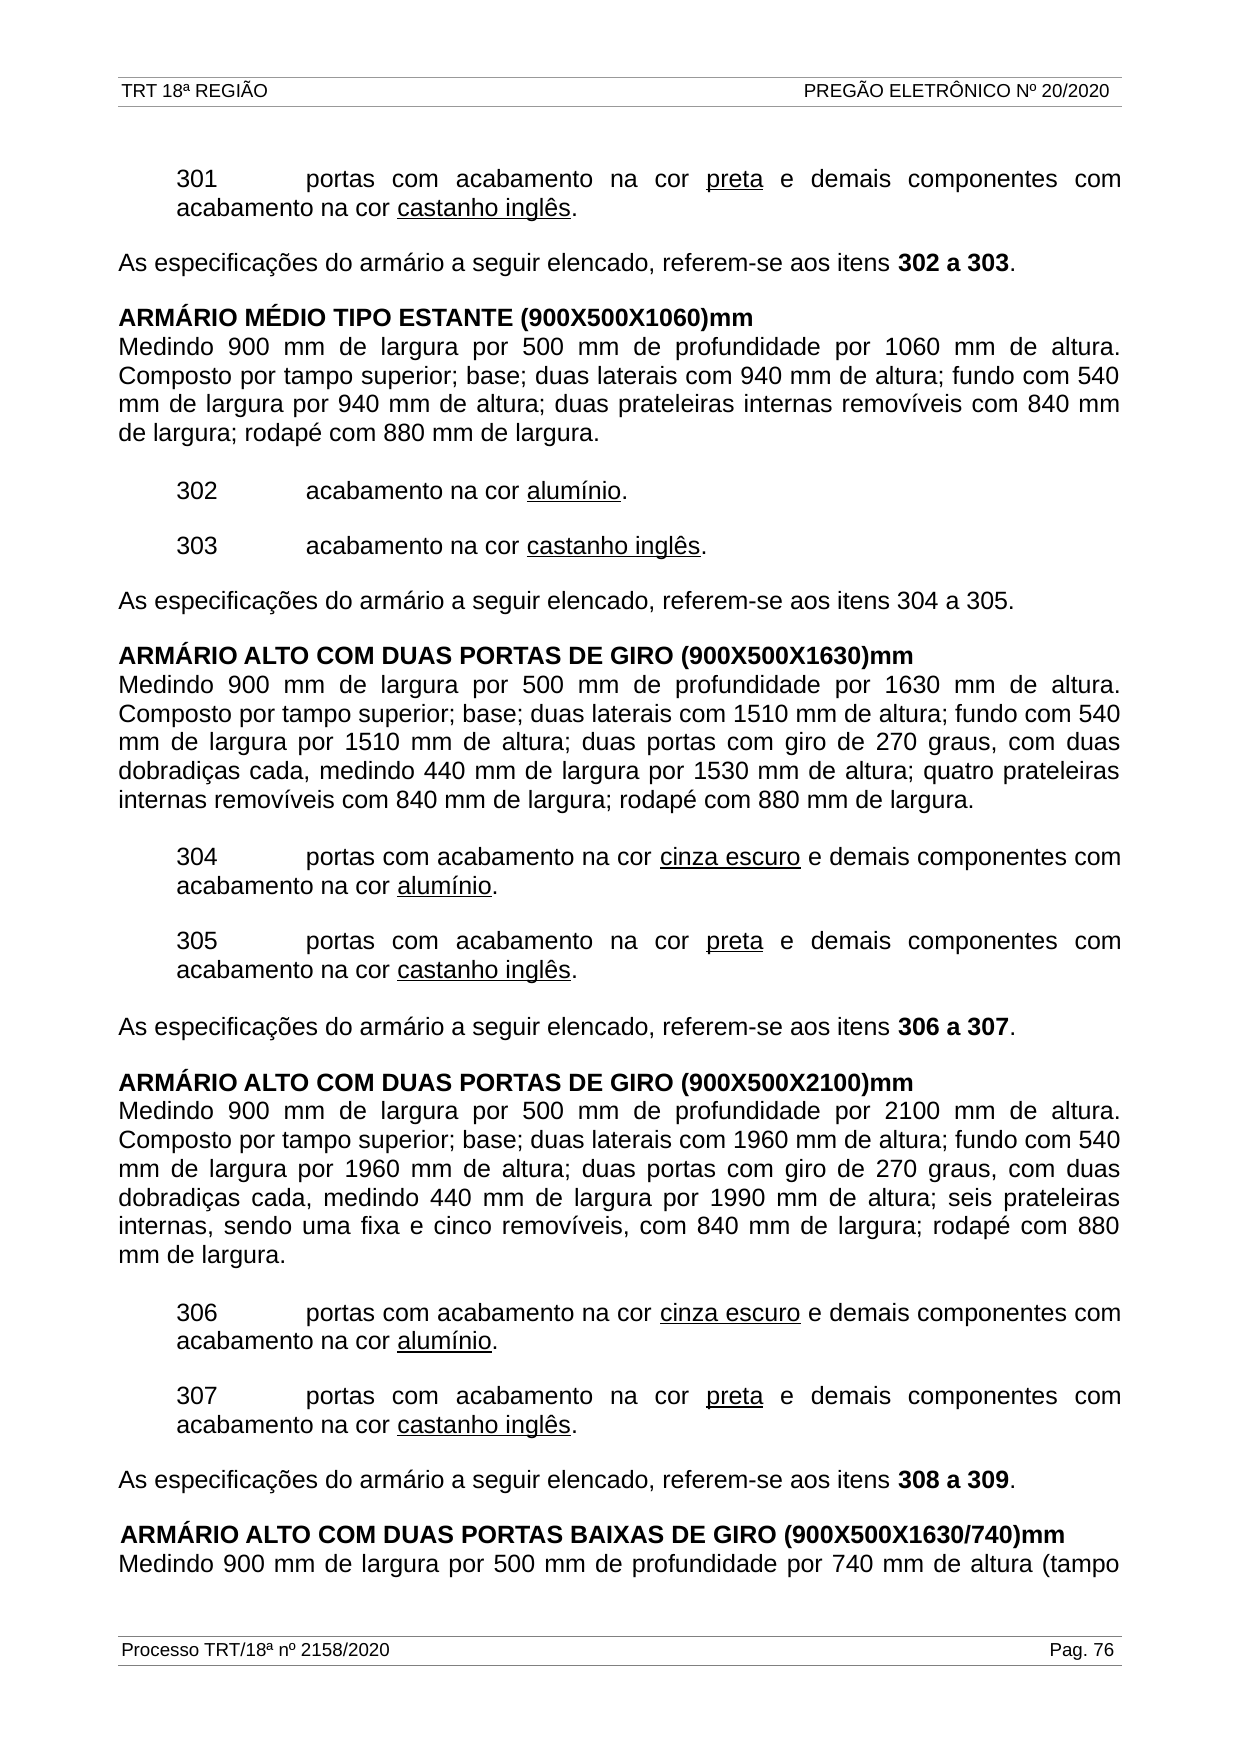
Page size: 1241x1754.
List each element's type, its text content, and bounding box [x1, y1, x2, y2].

text As especificações do armário a seguir elencado, referem-se aos itens 306 a 307. [118, 1012, 1122, 1041]
text 302 acabamento na cor alumínio. [176, 476, 1122, 504]
text 303 acabamento na cor castanho inglês. [176, 531, 1122, 559]
text 305 portas com acabamento na cor preta e demais componentes com acabamento na cor castanho inglês. [176, 926, 1122, 984]
text ARMÁRIO ALTO COM DUAS PORTAS DE GIRO (900X500X1630)mm [118, 641, 1122, 670]
text ARMÁRIO ALTO COM DUAS PORTAS BAIXAS DE GIRO (900X500X1630/740)mm [120, 1520, 1122, 1549]
text 304 portas com acabamento na cor cinza escuro e demais componentes com acabamento na cor alumínio. [176, 842, 1122, 900]
text 307 portas com acabamento na cor preta e demais componentes com acabamento na cor castanho inglês. [176, 1381, 1122, 1439]
text ARMÁRIO ALTO COM DUAS PORTAS DE GIRO (900X500X2100)mm [118, 1067, 1122, 1096]
text Medindo 900 mm de largura por 500 mm de profundidade por 1630 mm de altura. Composto por tampo superior; base; duas laterais com 1510 mm de altura; fundo com 540 mm de largura por 1510 mm de altura; duas portas com giro de 270 graus, com duas dobradiças cada, medindo 440 mm de largura por 1530 mm de altura; quatro prateleiras internas removíveis com 840 mm de largura; rodapé com 880 mm de largura. [118, 670, 1122, 813]
text Medindo 900 mm de largura por 500 mm de profundidade por 1060 mm de altura. Composto por tampo superior; base; duas laterais com 940 mm de altura; fundo com 540 mm de largura por 940 mm de altura; duas prateleiras internas removíveis com 840 mm de largura; rodapé com 880 mm de largura. [118, 332, 1122, 447]
text ARMÁRIO MÉDIO TIPO ESTANTE (900X500X1060)mm [118, 303, 1122, 332]
text As especificações do armário a seguir elencado, referem-se aos itens 302 a 303. [118, 248, 1122, 277]
text As especificações do armário a seguir elencado, referem-se aos itens 304 a 305. [118, 586, 1122, 615]
text Medindo 900 mm de largura por 500 mm de profundidade por 2100 mm de altura. Composto por tampo superior; base; duas laterais com 1960 mm de altura; fundo com 540 mm de largura por 1960 mm de altura; duas portas com giro de 270 graus, com duas dobradiças cada, medindo 440 mm de largura por 1990 mm de altura; seis prateleiras internas, sendo uma fixa e cinco removíveis, com 840 mm de largura; rodapé com 880 mm de largura. [118, 1096, 1122, 1269]
text 306 portas com acabamento na cor cinza escuro e demais componentes com acabamento na cor alumínio. [176, 1297, 1122, 1355]
text As especificações do armário a seguir elencado, referem-se aos itens 308 a 309. [118, 1465, 1122, 1494]
text 301 portas com acabamento na cor preta e demais componentes com acabamento na cor castanho inglês. [176, 164, 1122, 222]
text Medindo 900 mm de largura por 500 mm de profundidade por 740 mm de altura (tampo [118, 1549, 1122, 1578]
